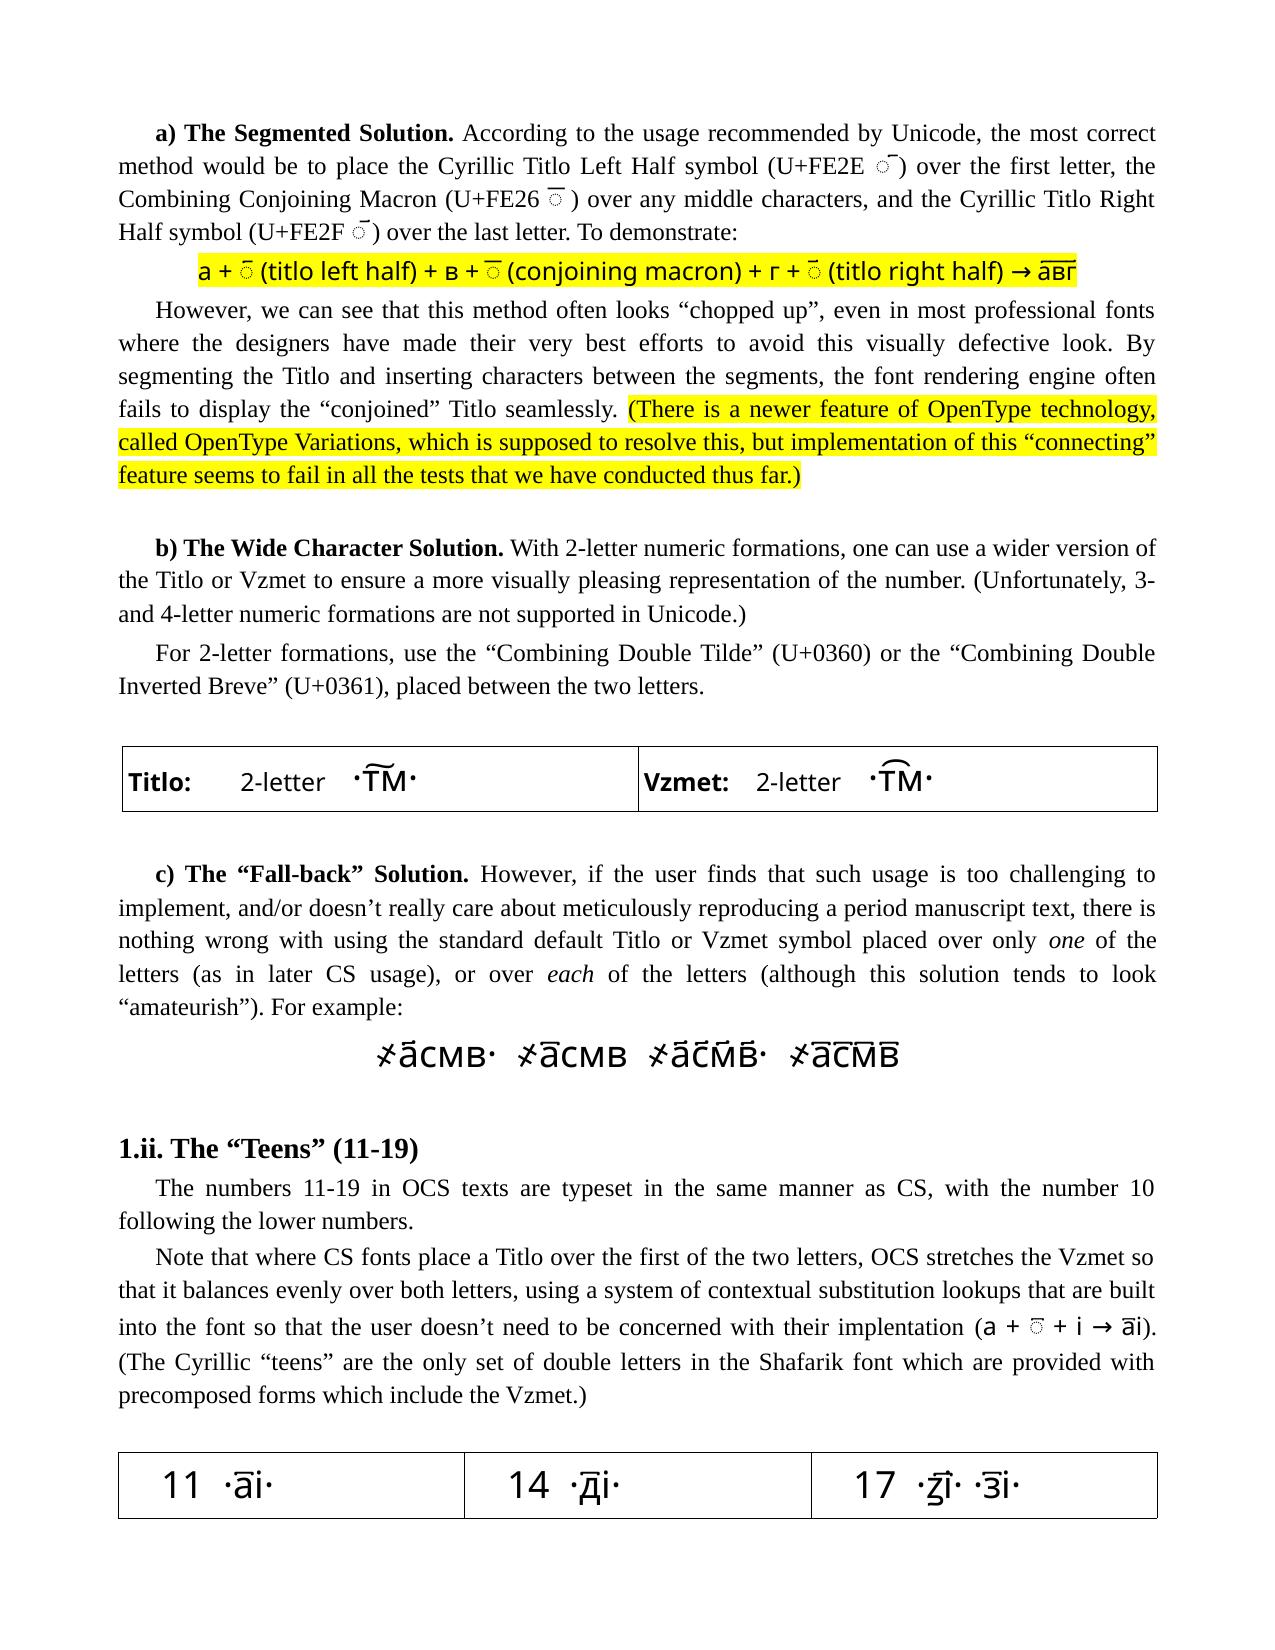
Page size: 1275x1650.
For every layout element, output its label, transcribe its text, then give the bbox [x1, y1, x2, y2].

table_header 11 ·а꙯і· [119, 1453, 464, 1518]
text c) The “Fall-back” Solution. However, if the user finds that such usage is too challenging to implement, and/or doesn’t really care about meticulously reproducing a period manuscript text, there is nothing wrong with using the standard default Titlo or Vzmet symbol placed over only one of the letters (as in later CS usage), or over each of the letters (although this solution tends to look “amateurish”). For example: [118, 859, 1157, 1020]
text b) The Wide Character Solution. With 2-letter numeric formations, one can use a wider version of the Titlo or Vzmet to ensure a more visually pleasing representation of the number. (Unfortunately, 3- and 4-letter numeric formations are not supported in Unicode.) [118, 533, 1157, 627]
table_header Vzmet: 2-letter ·т͡м· [639, 747, 1157, 811]
text However, we can see that this method often looks “chopped up”, even in most professional fonts where the designers have made their very best efforts to avoid this visually defective look. By segmenting the Titlo and inserting characters between the segments, the font rendering engine often fails to display the “conjoined” Titlo seamlessly. (There is a newer feature of OpenType technology, called OpenType Variations, which is supposed to resolve this, but implementation of this “connecting” feature seems to fail in all the tests that we have conducted thus far.) [118, 295, 1157, 489]
table_header Titlo: 2-letter ·т͠м· [123, 747, 638, 811]
table_header 14 ·д꙯і· [465, 1453, 811, 1518]
text The numbers 11-19 in OCS texts are typeset in the same manner as CS, with the number 10 following the lower numbers. [118, 1173, 1157, 1235]
text Note that where CS fonts place a Titlo over the first of the two letters, OCS stretches the Vzmet so that it balances evenly over both letters, using a system of contextual substitution lookups that are built into the font so that the user doesn’t need to be concerned with their implentation (а + ◌꙯ + і → а꙯і). (The Cyrillic “teens” are the only set of double letters in the Shafarik font which are provided with precomposed forms which include the Vzmet.) [118, 1242, 1157, 1409]
text ҂а҃смв· ҂а꙯смв ҂а҃с҃м҃в҃· ҂а꙯с꙯м꙯в꙯ [118, 1028, 1157, 1079]
table_header 17 ·ꙁ꙯і· ·з꙯і· [812, 1453, 1157, 1518]
text 1.ii. The “Teens” (11-19) [118, 1131, 1157, 1165]
text a) The Segmented Solution. According to the usage recommended by Unicode, the most correct method would be to place the Cyrillic Titlo Left Half symbol (U+FE2E ◌︮ ) over the first letter, the Combining Conjoining Macron (U+FE26 ◌︦ ) over any middle characters, and the Cyrillic Titlo Right Half symbol (U+FE2F ◌︯ ) over the last letter. To demonstrate: [118, 118, 1157, 246]
text For 2-letter formations, use the “Combining Double Tilde” (U+0360) or the “Combining Double Inverted Breve” (U+0361), placed between the two letters. [118, 638, 1157, 699]
text а + ◌︮ (titlo left half) + в + ◌︦ (conjoining macron) + г + ◌︯ (titlo right half) → а︮в︦г︯ [118, 253, 1157, 287]
